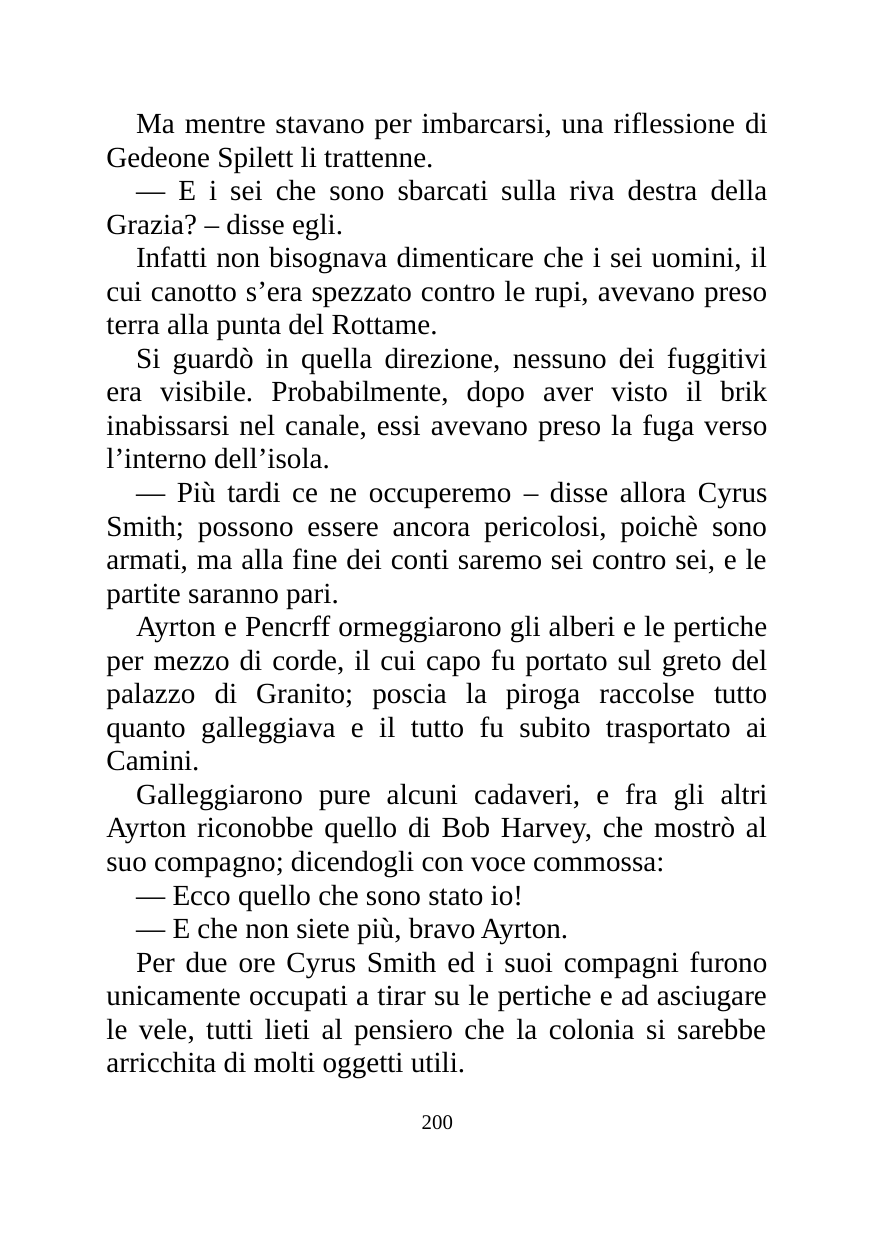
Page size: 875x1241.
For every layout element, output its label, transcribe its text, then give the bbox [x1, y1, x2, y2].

text Galleggiarono pure alcuni cadaveri, e fra gli altri Ayrton riconobbe quello di Bob Harvey, che mostrò al suo compagno; dicendogli con voce commossa: [106, 777, 768, 878]
text — E i sei che sono sbarcati sulla riva destra della Grazia? – disse egli. [106, 173, 768, 240]
text — Ecco quello che sono stato io! [106, 878, 768, 911]
text Ma mentre stavano per imbarcarsi, una riflessione di Gedeone Spilett li trattenne. [106, 106, 768, 173]
text — E che non siete più, bravo Ayrton. [106, 911, 768, 945]
text Ayrton e Pencrff ormeggiarono gli alberi e le pertiche per mezzo di corde, il cui capo fu portato sul greto del palazzo di Granito; poscia la piroga raccolse tutto quanto galleggiava e il tutto fu subito trasportato ai Camini. [106, 609, 768, 777]
text — Più tardi ce ne occuperemo – disse allora Cyrus Smith; possono essere ancora pericolosi, poichè sono armati, ma alla fine dei conti saremo sei contro sei, e le partite saranno pari. [106, 475, 768, 609]
text Infatti non bisognava dimenticare che i sei uomini, il cui canotto s’era spezzato contro le rupi, avevano preso terra alla punta del Rottame. [106, 240, 768, 341]
text Si guardò in quella direzione, nessuno dei fuggitivi era visibile. Probabilmente, dopo aver visto il brik inabissarsi nel canale, essi avevano preso la fuga verso l’interno dell’isola. [106, 341, 768, 475]
text Per due ore Cyrus Smith ed i suoi compagni furono unicamente occupati a tirar su le pertiche e ad asciugare le vele, tutti lieti al pensiero che la colonia si sarebbe arricchita di molti oggetti utili. [106, 945, 768, 1079]
